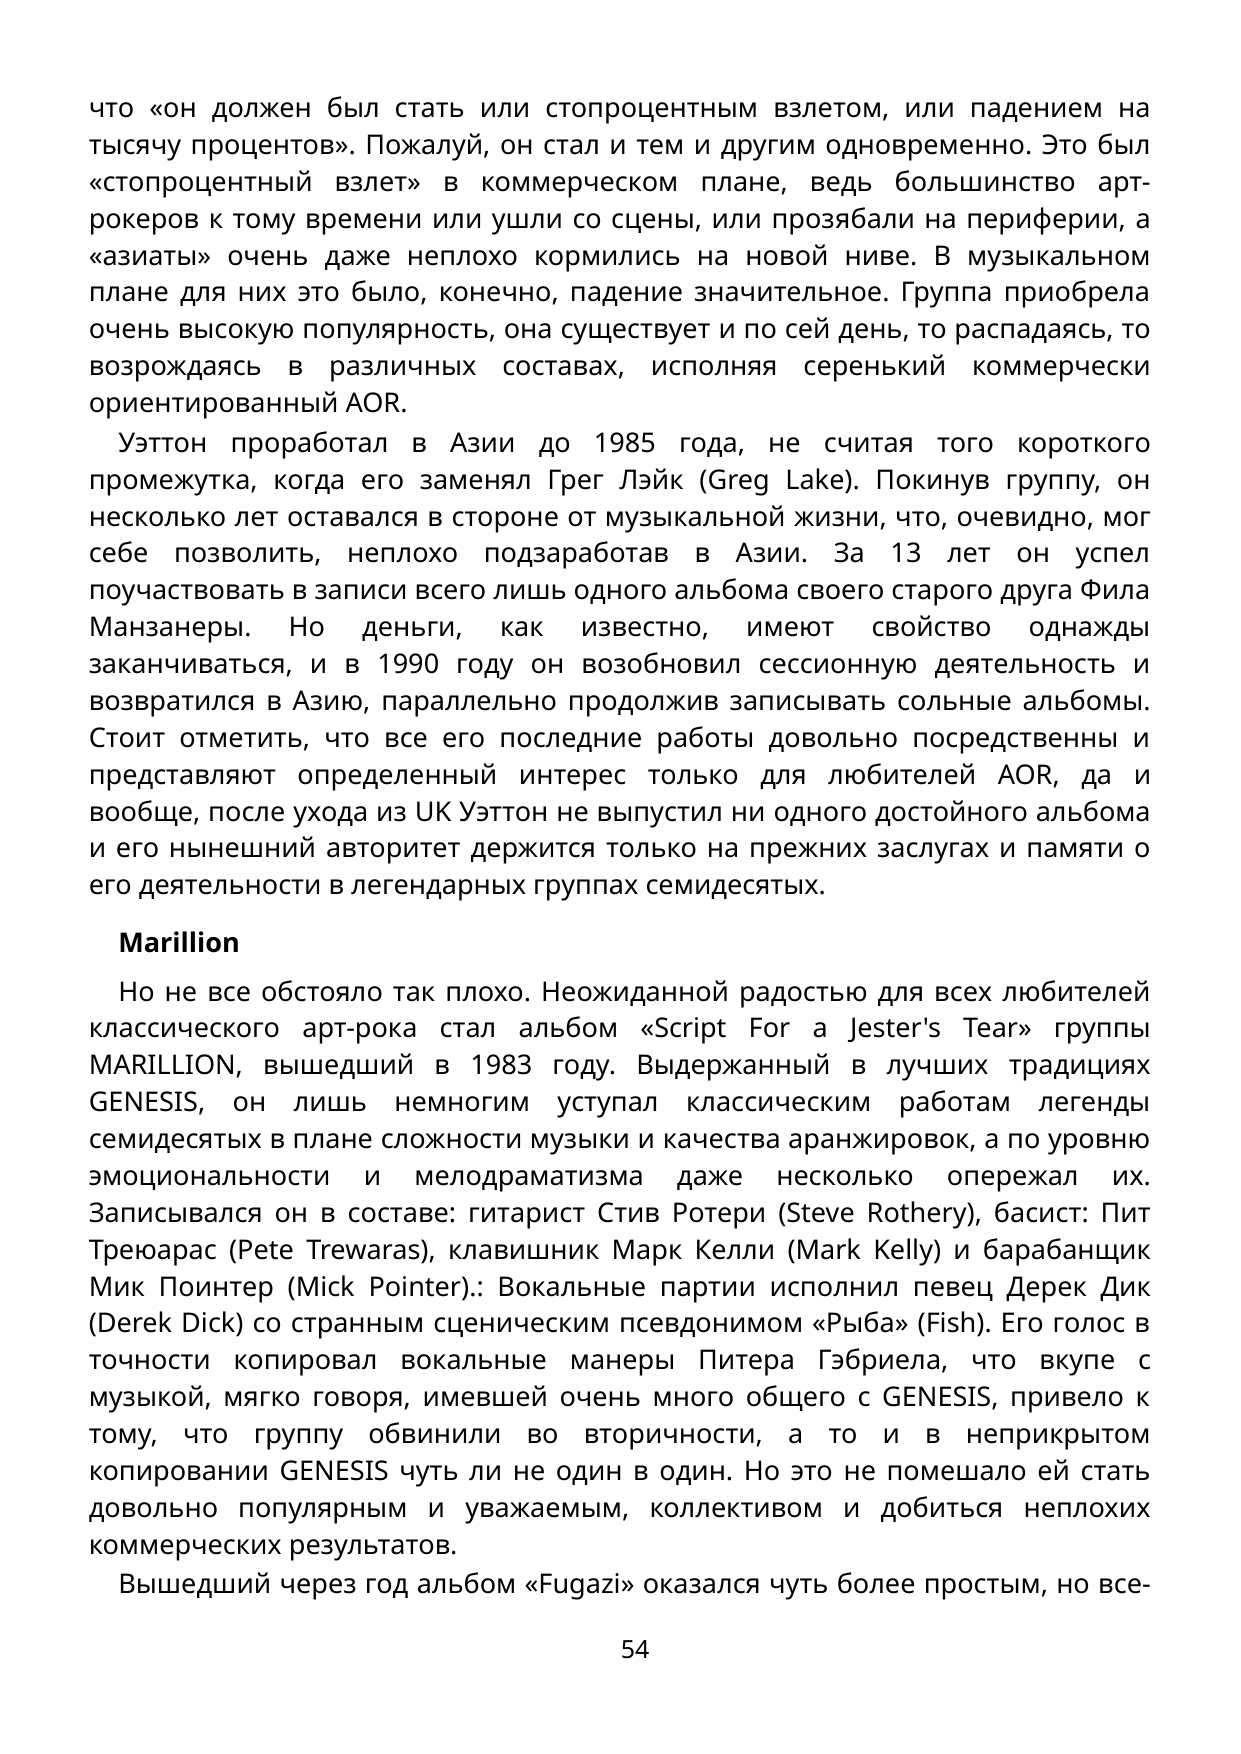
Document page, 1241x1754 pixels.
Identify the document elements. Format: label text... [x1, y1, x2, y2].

text Уэттон проработал в Азии до 1985 года, не считая того короткого промежутка, когда его заменял Грег Лэйк (Greg Lake). Покинув группу, он несколько лет оставался в стороне от музыкальной жизни, что, очевидно, мог себе позволить, неплохо подзаработав в Азии. За 13 лет он успел поучаствовать в записи всего лишь одного альбома своего старого друга Фила Манзанеры. Но деньги, как известно, имеют свойство однажды заканчиваться, и в 1990 году он возобновил сессионную деятельность и возвратился в Азию, параллельно продолжив записывать сольные альбомы. Стоит отметить, что все его последние работы довольно посредственны и представляют определенный интерес только для любителей AOR, да и вообще, после ухода из UK Уэттон не выпустил ни одного достойного альбома и его нынешний авторитет держится только на прежних заслугах и памяти о его деятельности в легендарных группах семидесятых. [88, 423, 1152, 903]
text Но не все обстояло так плохо. Неожиданной радостью для всех любителей классического арт-рока стал альбом «Script For a Jester's Tear» группы MARILLION, вышедший в 1983 году. Выдержанный в лучших традициях GENESIS, он лишь немногим уступал классическим работам легенды семидесятых в плане сложности музыки и качества аранжировок, а по уровню эмоциональности и мелодраматизма даже несколько опережал их. Записывался он в составе: гитарист Стив Ротери (Steve Rothery), басист: Пит Треюарас (Pete Trewaras), клавишник Марк Келли (Mark Kelly) и барабанщик Мик Поинтер (Mick Pointer).: Вокальные партии исполнил певец Дерек Дик (Derek Dick) со странным сценическим псевдонимом «Рыба» (Fish). Его голос в точности копировал вокальные манеры Питера Гэбриела, что вкупе с музыкой, мягко говоря, имевшей очень много общего с GENESIS, привело к тому, что группу обвинили во вторичности, а то и в неприкрытом копировании GENESIS чуть ли не один в один. Но это не помешало ей стать довольно популярным и уважаемым, коллективом и добиться неплохих коммерческих результатов. [88, 972, 1152, 1562]
text Вышедший через год альбом «Fugazi» оказался чуть более простым, но все- [88, 1565, 1152, 1602]
text что «он должен был стать или стопроцентным взлетом, или падением на тысячу процентов». Пожалуй, он стал и тем и другим одновременно. Это был «стопроцентный взлет» в коммерческом плане, ведь большинство арт-рокеров к тому времени или ушли со сцены, или прозябали на периферии, а «азиаты» очень даже неплохо кормились на новой ниве. В музыкальном плане для них это было, конечно, падение значительное. Группа приобрела очень высокую популярность, она существует и по сей день, то распадаясь, то возрождаясь в различных составах, исполняя серенький коммерчески ориентированный AOR. [88, 88, 1152, 420]
subtitle Marillion [118, 923, 1152, 960]
